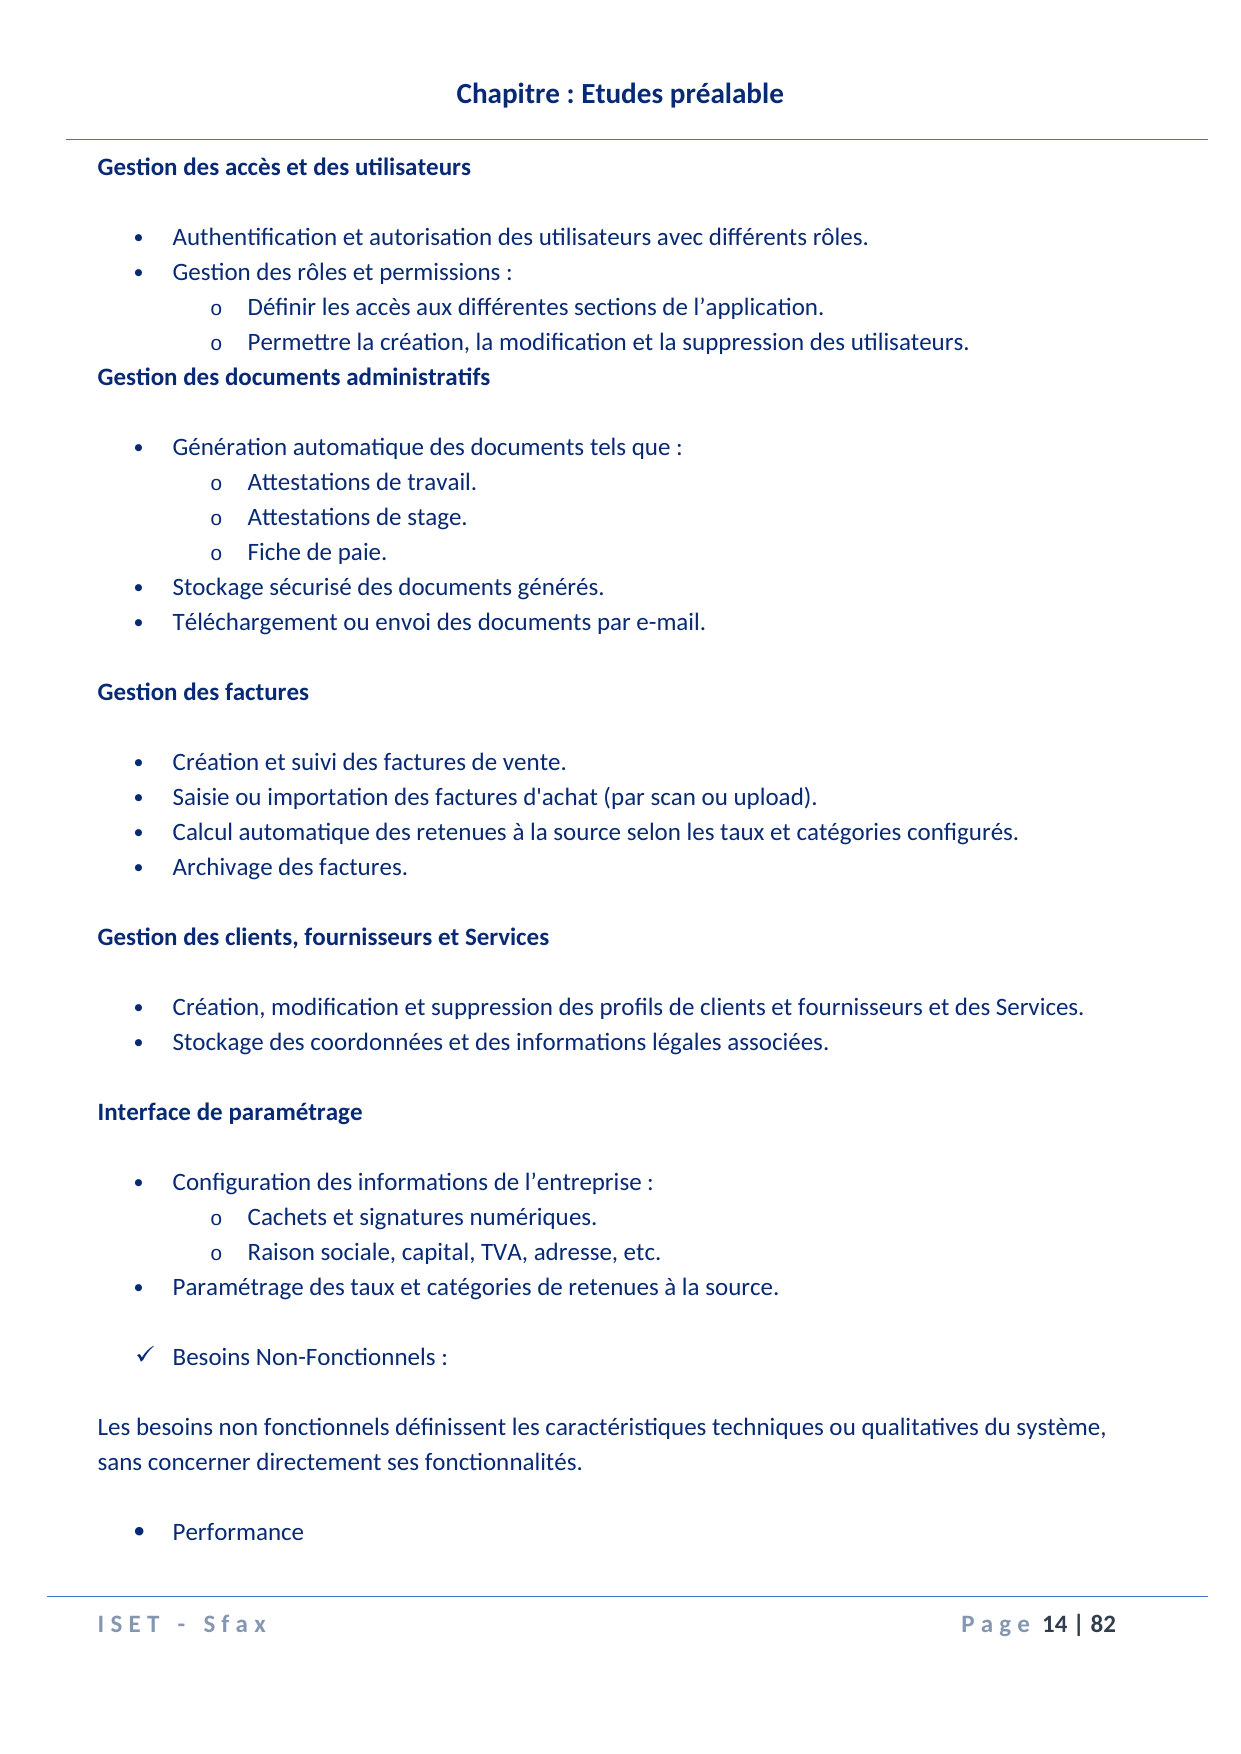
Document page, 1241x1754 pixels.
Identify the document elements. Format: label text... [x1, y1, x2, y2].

list Permettre la création, la modification et la suppression des utilisateurs. [210, 327, 1143, 357]
list Gestion des rôles et permissions : [135, 257, 1143, 287]
list Raison sociale, capital, TVA, adresse, etc. [210, 1237, 1143, 1267]
list Besoins Non-Fonctionnels : [135, 1342, 1143, 1372]
list Génération automatique des documents tels que : [135, 432, 1143, 462]
list Définir les accès aux différentes sections de l’application. [210, 292, 1143, 322]
text Gestion des documents administratifs [97, 362, 1143, 392]
list Authentification et autorisation des utilisateurs avec différents rôles. [135, 222, 1143, 252]
list Attestations de travail. [210, 467, 1143, 497]
list Calcul automatique des retenues à la source selon les taux et catégories configurés. [135, 817, 1143, 847]
text Gestion des accès et des utilisateurs [97, 152, 1143, 182]
text Interface de paramétrage [97, 1097, 1143, 1127]
list Création, modification et suppression des profils de clients et fournisseurs et des Services. [135, 992, 1143, 1022]
text Gestion des factures [97, 677, 1143, 707]
list Création et suivi des factures de vente. [135, 747, 1143, 777]
list Configuration des informations de l’entreprise : [135, 1167, 1143, 1197]
text Les besoins non fonctionnels définissent les caractéristiques techniques ou qualitatives du système, sans concerner directement ses fonctionnalités. [97, 1412, 1143, 1477]
list Performance [135, 1517, 1143, 1547]
list Stockage sécurisé des documents générés. [135, 572, 1143, 602]
list Archivage des factures. [135, 852, 1143, 882]
list Paramétrage des taux et catégories de retenues à la source. [135, 1272, 1143, 1302]
list Cachets et signatures numériques. [210, 1202, 1143, 1232]
list Téléchargement ou envoi des documents par e-mail. [135, 607, 1143, 637]
list Attestations de stage. [210, 502, 1143, 532]
list Saisie ou importation des factures d'achat (par scan ou upload). [135, 782, 1143, 812]
text Gestion des clients, fournisseurs et Services [97, 922, 1143, 952]
list Fiche de paie. [210, 537, 1143, 567]
list Stockage des coordonnées et des informations légales associées. [135, 1027, 1143, 1057]
